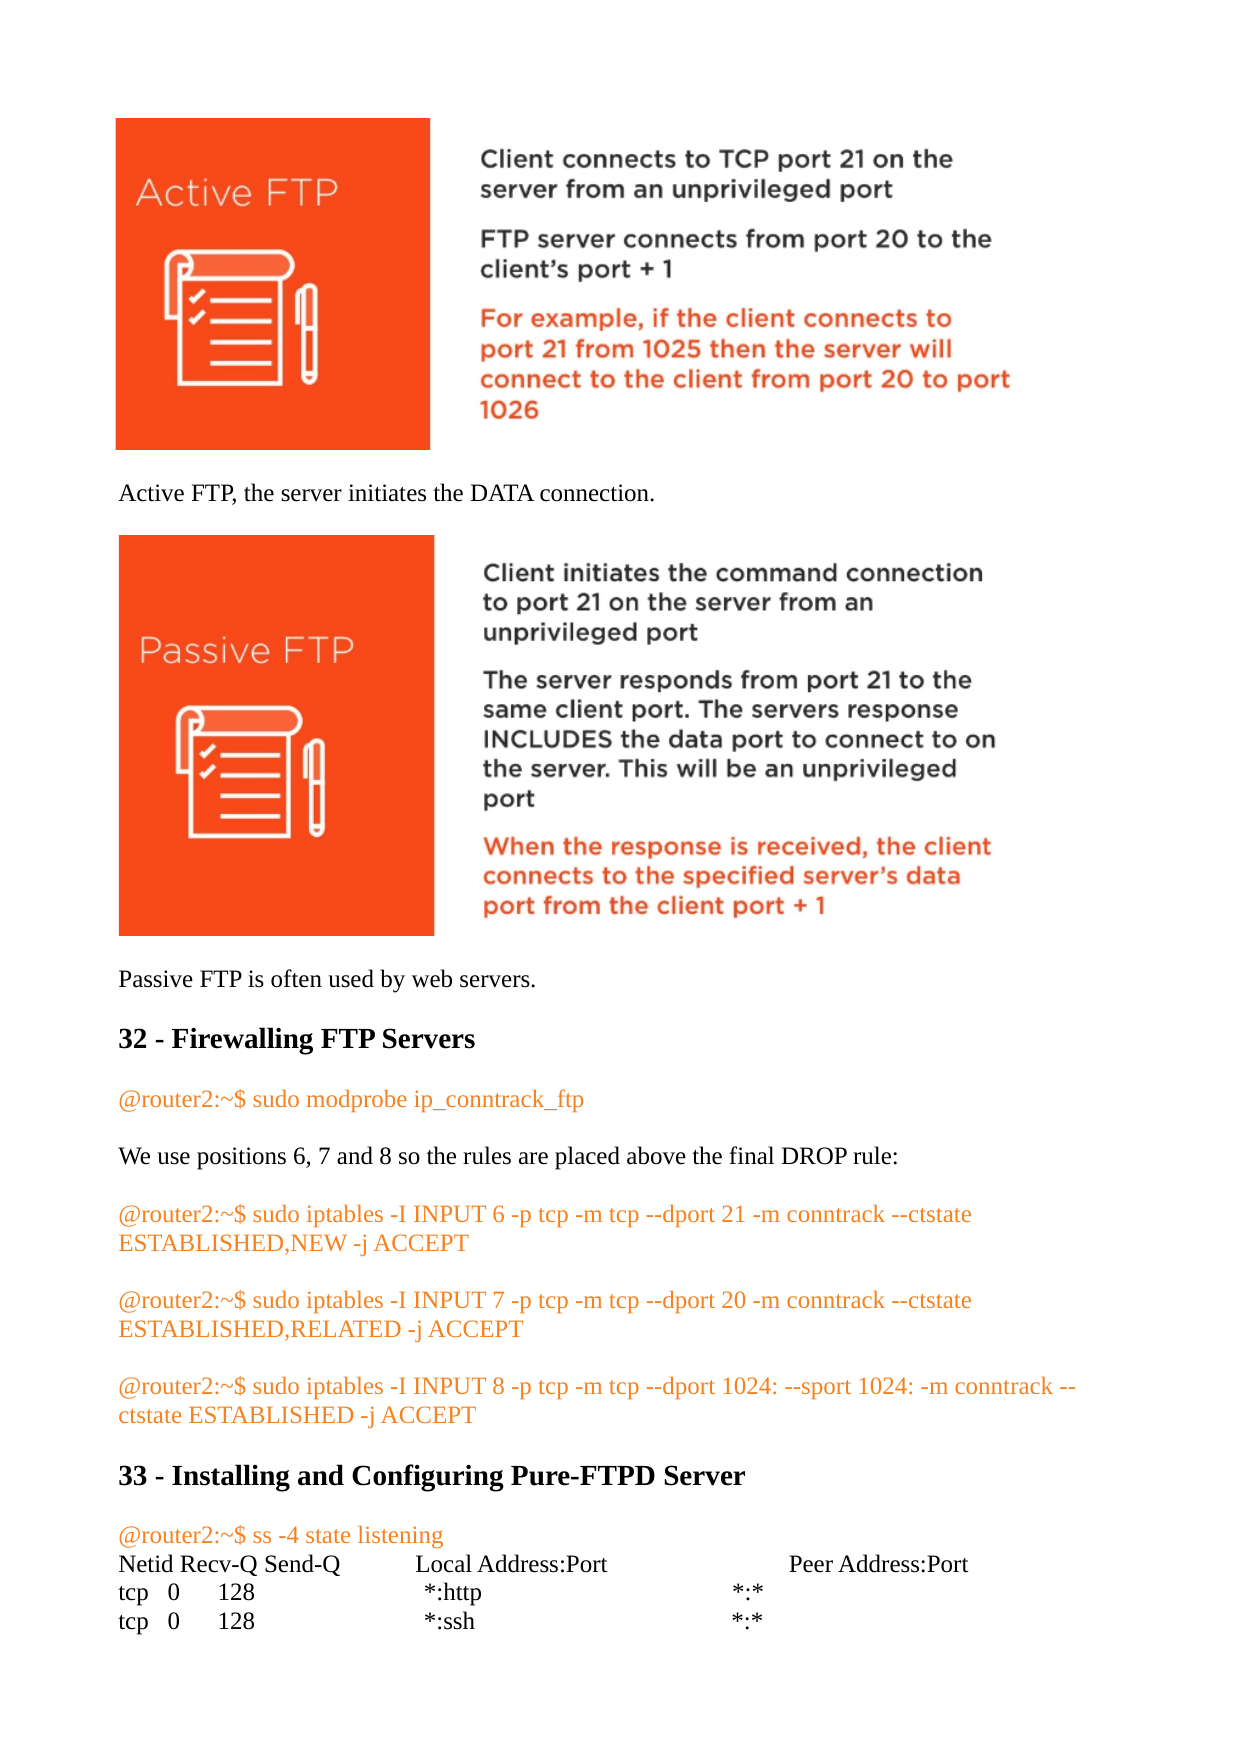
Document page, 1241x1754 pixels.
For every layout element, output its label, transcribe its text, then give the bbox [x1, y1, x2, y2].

text tcp 0 128 *:http *:* [118, 1577, 1122, 1606]
text Netid Recv-Q Send-Q Local Address:Port Peer Address:Port [118, 1549, 1122, 1577]
text @router2:~$ ss -4 state listening [118, 1520, 1122, 1549]
text @router2:~$ sudo iptables -I INPUT 6 -p tcp -m tcp --dport 21 -m conntrack --ctstate ESTABLISHED,NEW -j ACCEPT [118, 1199, 1122, 1256]
text Active FTP, the server initiates the DATA connection. [118, 478, 1122, 507]
text @router2:~$ sudo iptables -I INPUT 8 -p tcp -m tcp --dport 1024: --sport 1024: -m conntrack --ctstate ESTABLISHED -j ACCEPT [118, 1371, 1122, 1429]
text We use positions 6, 7 and 8 so the rules are placed above the final DROP rule: [118, 1141, 1122, 1170]
picture [115, 118, 1037, 450]
text @router2:~$ sudo modprobe ip_conntrack_ftp [118, 1084, 1122, 1113]
text tcp 0 128 *:ssh *:* [118, 1606, 1122, 1635]
picture [118, 535, 1015, 936]
text 32 - Firewalling FTP Servers [118, 1022, 1122, 1055]
text 33 - Installing and Configuring Pure-FTPD Server [118, 1458, 1122, 1491]
text @router2:~$ sudo iptables -I INPUT 7 -p tcp -m tcp --dport 20 -m conntrack --ctstate ESTABLISHED,RELATED -j ACCEPT [118, 1285, 1122, 1343]
text Passive FTP is often used by web servers. [118, 964, 1122, 993]
